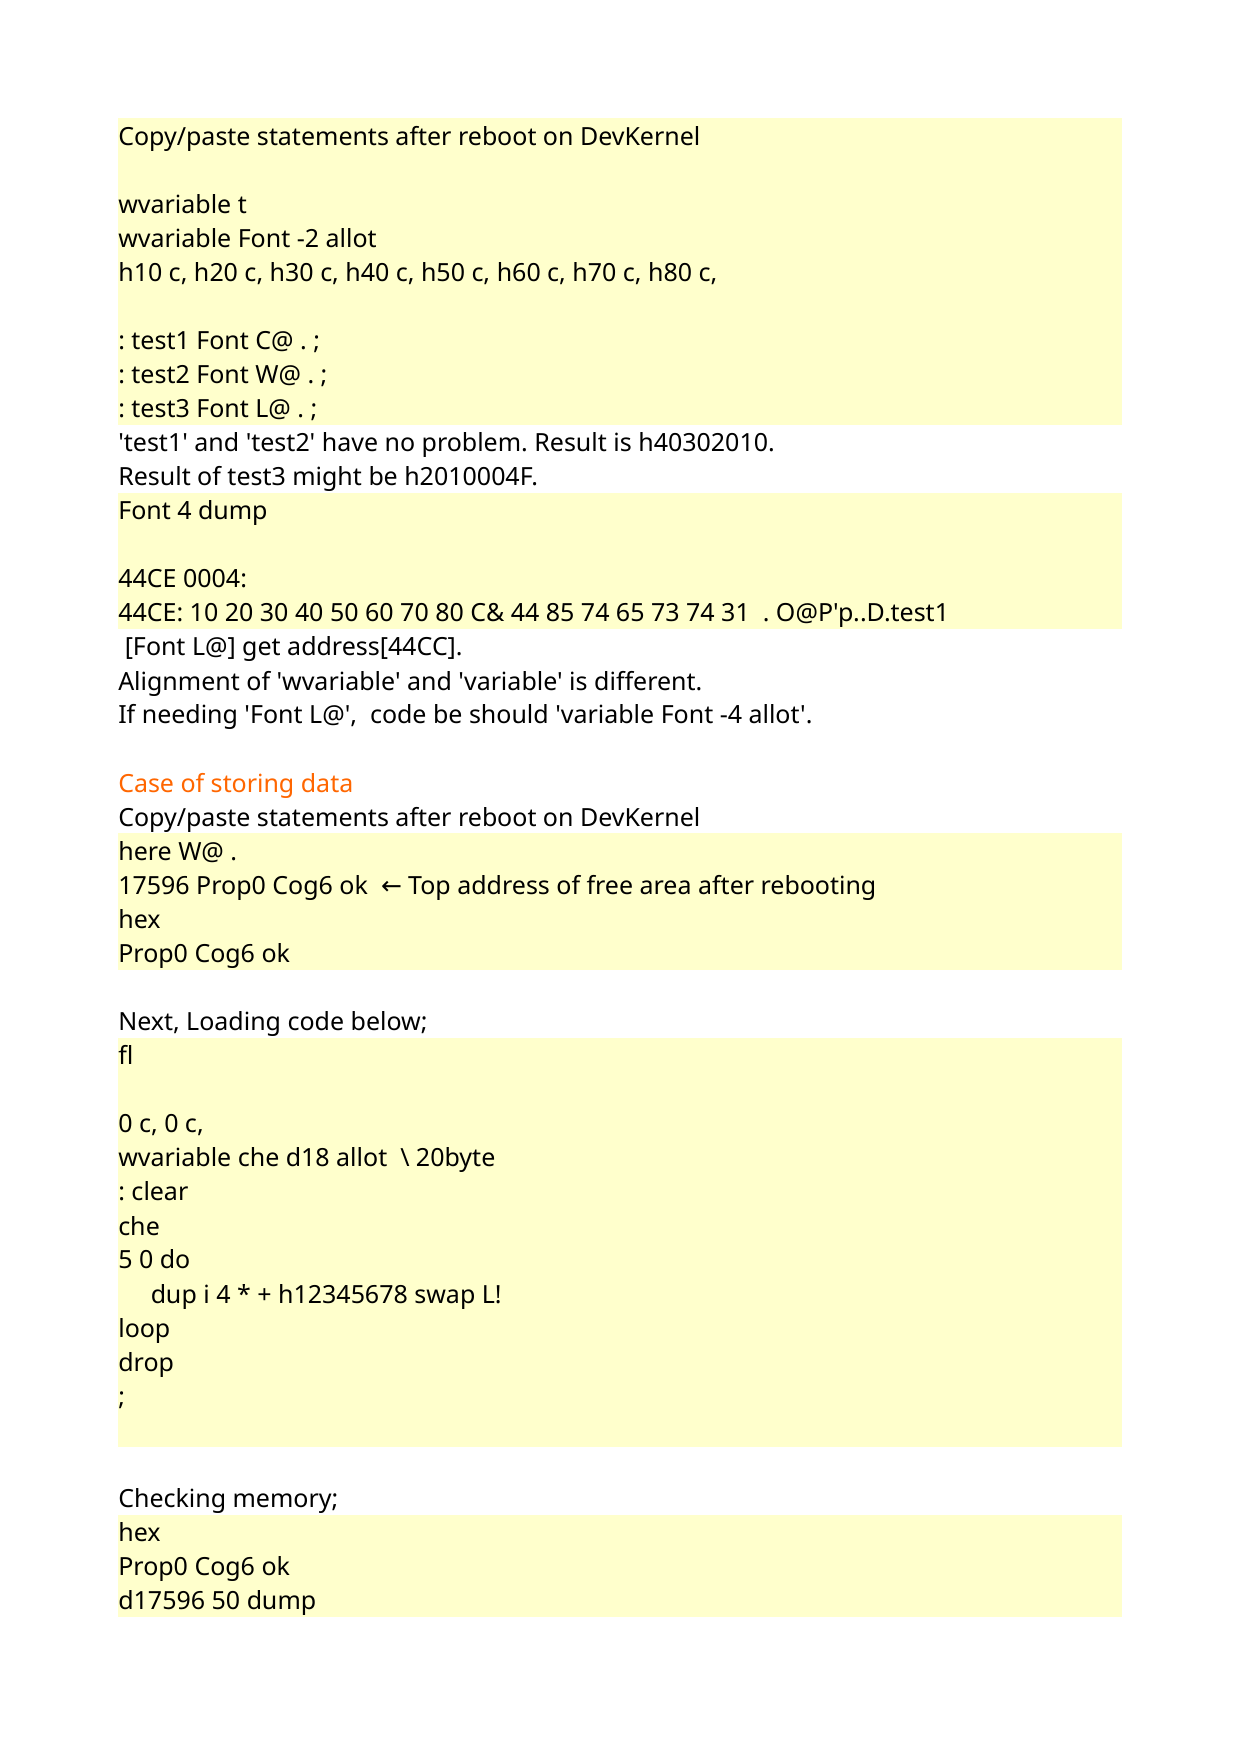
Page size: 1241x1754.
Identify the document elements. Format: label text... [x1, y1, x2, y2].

text 17596 Prop0 Cog6 ok ← Top address of free area after rebooting [118, 867, 1122, 902]
text : test1 Font C@ . ; [118, 322, 1122, 357]
text Copy/paste statements after reboot on DevKernel [118, 118, 1122, 152]
text Prop0 Cog6 ok [118, 1549, 1122, 1583]
text 0 c, 0 c, [118, 1106, 1122, 1140]
text Result of test3 might be h2010004F. [118, 459, 1122, 493]
text Copy/paste statements after reboot on DevKernel [118, 799, 1122, 833]
text Next, Loading code below; [118, 1004, 1122, 1038]
text wvariable che d18 allot \ 20byte [118, 1140, 1122, 1174]
text Case of storing data [118, 765, 1122, 799]
text che [118, 1208, 1122, 1242]
text here W@ . [118, 833, 1122, 867]
text : test3 Font L@ . ; [118, 391, 1122, 425]
text wvariable Font -2 allot [118, 220, 1122, 254]
text fl [118, 1038, 1122, 1072]
text drop [118, 1344, 1122, 1378]
text Checking memory; [118, 1481, 1122, 1515]
text : test2 Font W@ . ; [118, 357, 1122, 391]
text Font 4 dump [118, 493, 1122, 527]
text : clear [118, 1174, 1122, 1208]
text ; [118, 1378, 1122, 1412]
text Alignment of 'wvariable' and 'variable' is different. [118, 663, 1122, 697]
text hex [118, 902, 1122, 936]
text hex [118, 1515, 1122, 1549]
text d17596 50 dump [118, 1583, 1122, 1617]
text Prop0 Cog6 ok [118, 936, 1122, 970]
text 'test1' and 'test2' have no problem. Result is h40302010. [118, 425, 1122, 459]
text dup i 4 * + h12345678 swap L! [118, 1276, 1122, 1310]
text loop [118, 1310, 1122, 1344]
text h10 c, h20 c, h30 c, h40 c, h50 c, h60 c, h70 c, h80 c, [118, 254, 1122, 288]
text 44CE 0004: [118, 561, 1122, 595]
text wvariable t [118, 186, 1122, 220]
text 5 0 do [118, 1242, 1122, 1276]
text If needing 'Font L@', code be should 'variable Font -4 allot'. [118, 697, 1122, 731]
text [Font L@] get address[44CC]. [118, 629, 1122, 663]
text 44CE: 10 20 30 40 50 60 70 80 C& 44 85 74 65 73 74 31 . O@P'p..D.test1 [118, 595, 1122, 629]
